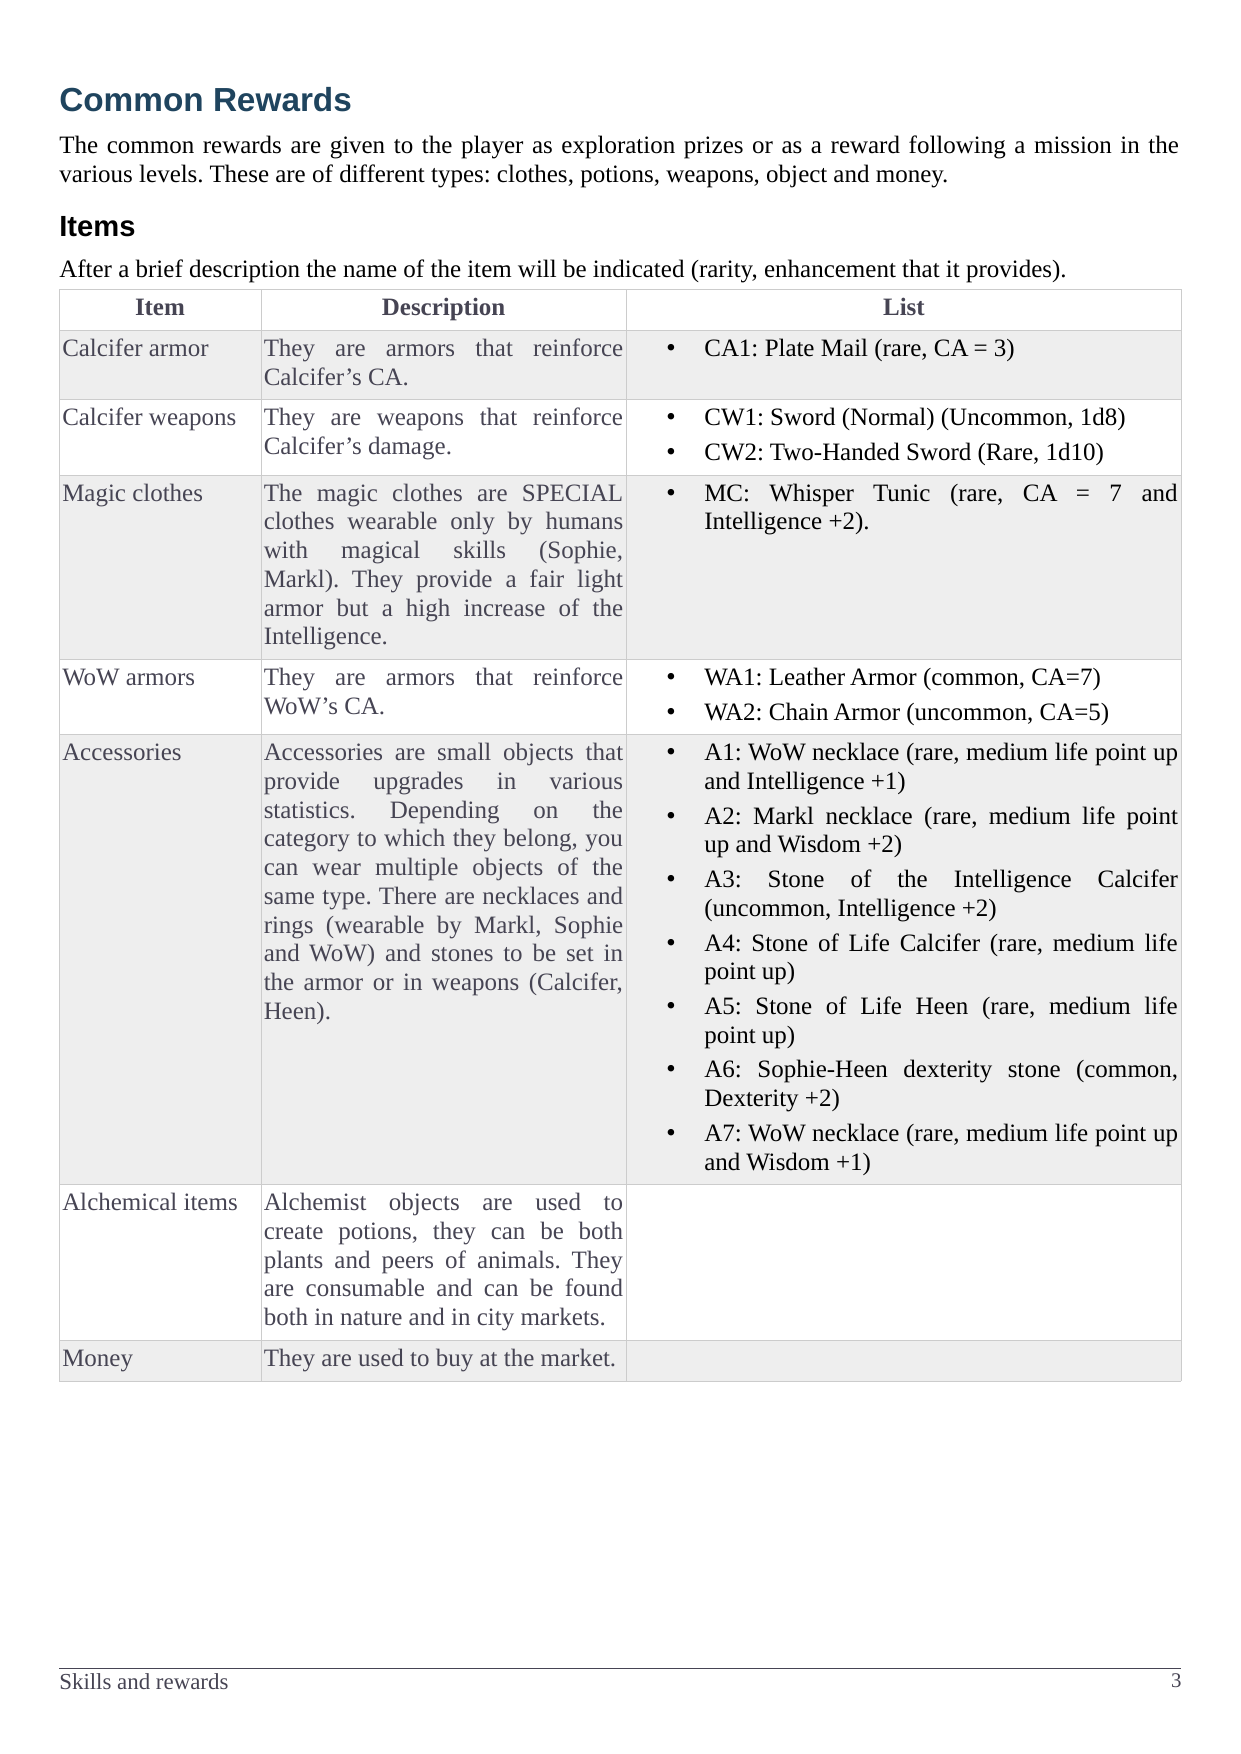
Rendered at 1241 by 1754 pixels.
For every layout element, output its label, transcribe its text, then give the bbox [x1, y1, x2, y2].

table_cell Calcifer armor [60, 331, 261, 399]
table_cell A1: WoW necklace (rare, medium life point up and Intelligence +1) A2: Markl necklace (rare, medium life point up and Wisdom +2) A3: Stone of the Intelligence Calcifer (uncommon, Intelligence +2) A4: Stone of Life Calcifer (rare, medium life point up) A5: Stone of Life Heen (rare, medium life point up) A6: Sophie-Heen dexterity stone (common, Dexterity +2) A7: WoW necklace (rare, medium life point up and Wisdom +1) [627, 735, 1181, 1184]
table_cell [627, 1185, 1181, 1340]
subtitle Items [59, 208, 1181, 242]
table_cell They are used to buy at the market. [262, 1341, 626, 1381]
table_cell They are armors that reinforce Calcifer’s CA. [262, 331, 626, 399]
subtitle Common Rewards [59, 80, 1181, 118]
table_cell Magic clothes [60, 476, 261, 659]
table_cell Accessories [60, 735, 261, 1184]
table_cell WA1: Leather Armor (common, CA=7) WA2: Chain Armor (uncommon, CA=5) [627, 660, 1181, 734]
text The common rewards are given to the player as exploration prizes or as a reward following a mission in the various levels. These are of different types: clothes, potions, weapons, object and money. [59, 131, 1181, 188]
table_cell CA1: Plate Mail (rare, CA = 3) [627, 331, 1181, 399]
table_header Description [262, 290, 626, 330]
table_cell WoW armors [60, 660, 261, 734]
table_header Item [60, 290, 261, 330]
table_header List [627, 290, 1181, 330]
table_cell Alchemist objects are used to create potions, they can be both plants and peers of animals. They are consumable and can be found both in nature and in city markets. [262, 1185, 626, 1340]
table_cell The magic clothes are SPECIAL clothes wearable only by humans with magical skills (Sophie, Markl). They provide a fair light armor but a high increase of the Intelligence. [262, 476, 626, 659]
table_cell Calcifer weapons [60, 400, 261, 474]
table_cell Accessories are small objects that provide upgrades in various statistics. Depending on the category to which they belong, you can wear multiple objects of the same type. There are necklaces and rings (wearable by Markl, Sophie and WoW) and stones to be set in the armor or in weapons (Calcifer, Heen). [262, 735, 626, 1184]
table_cell CW1: Sword (Normal) (Uncommon, 1d8) CW2: Two-Handed Sword (Rare, 1d10) [627, 400, 1181, 474]
table_cell They are armors that reinforce WoW’s CA. [262, 660, 626, 734]
table_cell Alchemical items [60, 1185, 261, 1340]
table_cell [627, 1341, 1181, 1381]
table_cell MC: Whisper Tunic (rare, CA = 7 and Intelligence +2). [627, 476, 1181, 659]
table_cell They are weapons that reinforce Calcifer’s damage. [262, 400, 626, 474]
table_cell Money [60, 1341, 261, 1381]
text After a brief description the name of the item will be indicated (rarity, enhancement that it provides). [59, 254, 1181, 283]
